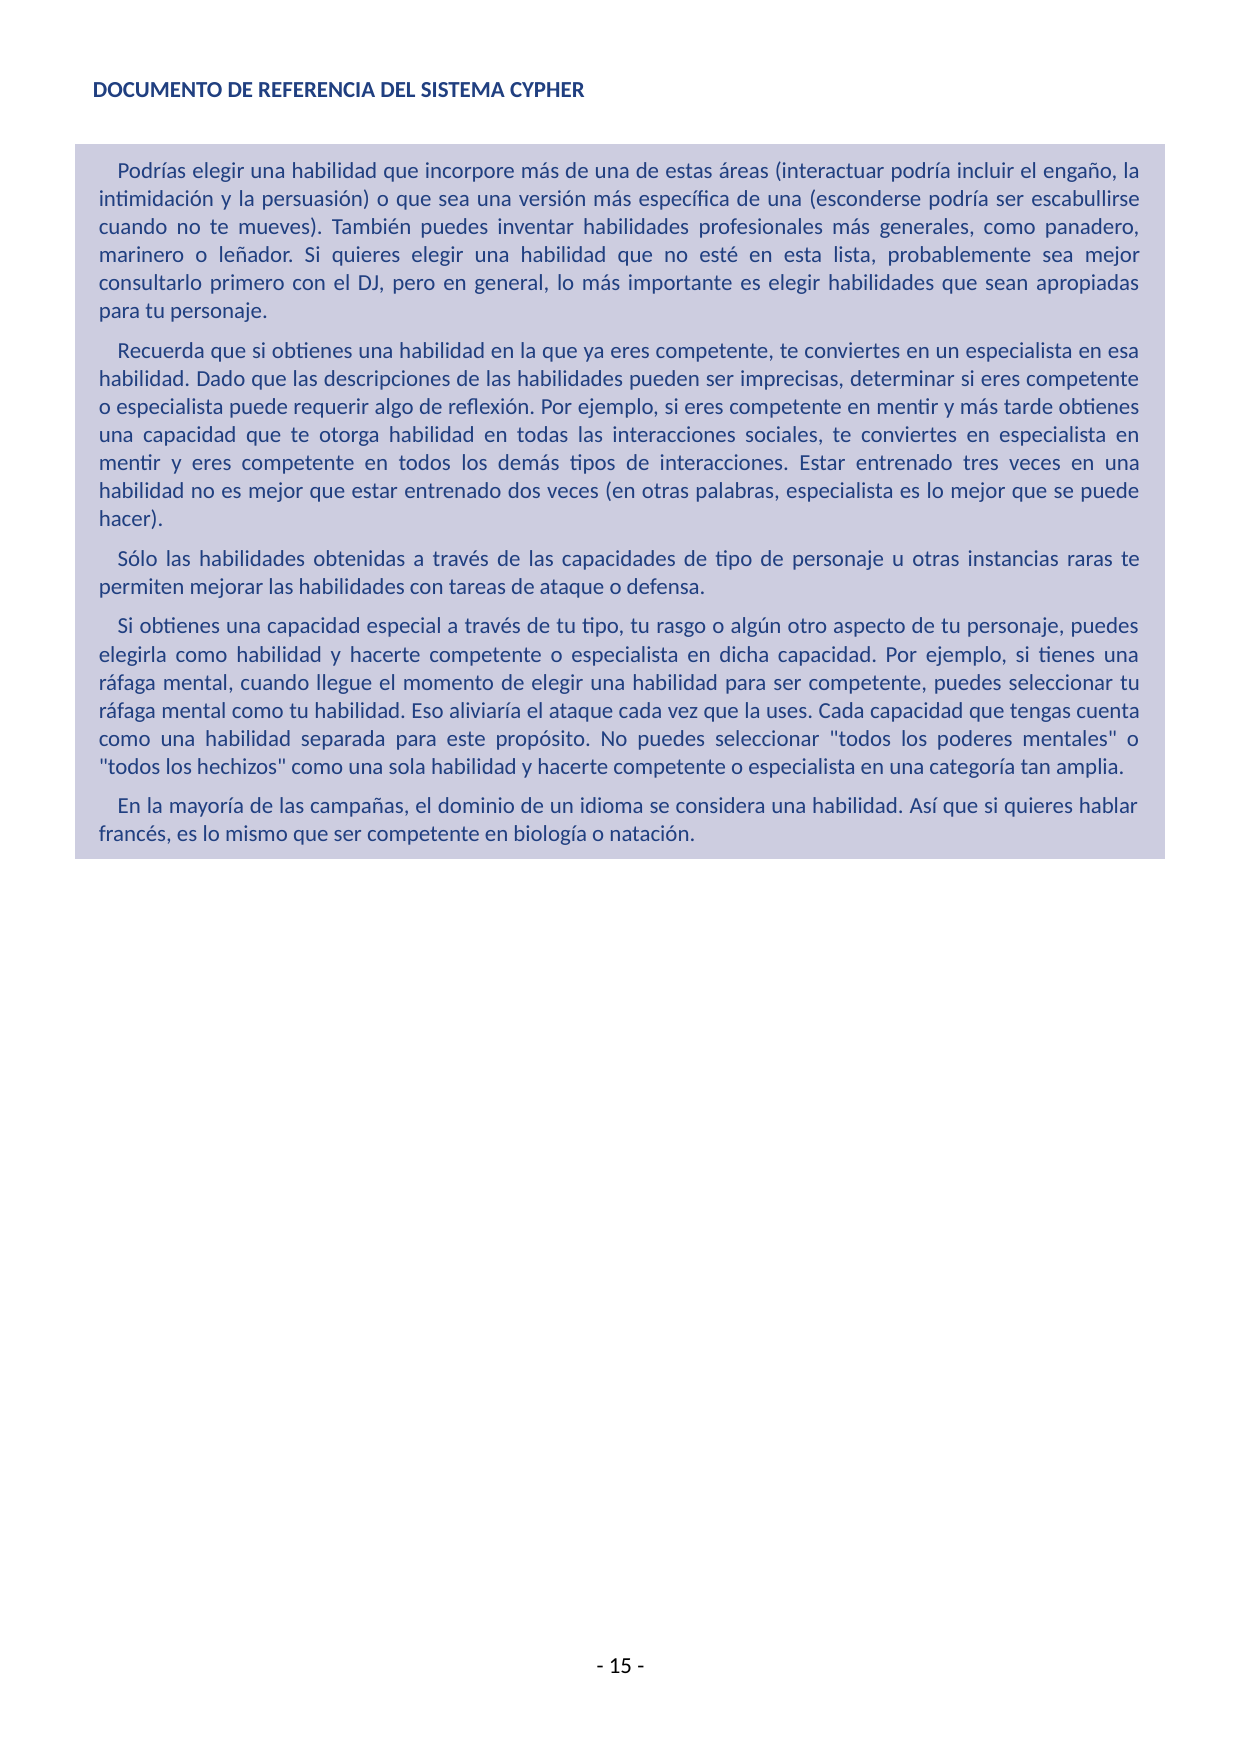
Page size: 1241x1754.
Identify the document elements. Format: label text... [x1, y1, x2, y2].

text Sólo las habilidades obtenidas a través de las capacidades de tipo de personaje u otras instancias raras te permiten mejorar las habilidades con tareas de ataque o defensa. [87, 532, 1153, 600]
text Podrías elegir una habilidad que incorpore más de una de estas áreas (interactuar podría incluir el engaño, la intimidación y la persuasión) o que sea una versión más específica de una (esconderse podría ser escabullirse cuando no te mueves). También puedes inventar habilidades profesionales más generales, como panadero, marinero o leñador. Si quieres elegir una habilidad que no esté en esta lista, probablemente sea mejor consultarlo primero con el DJ, pero en general, lo más importante es elegir habilidades que sean apropiadas para tu personaje. [87, 144, 1153, 324]
text En la mayoría de las campañas, el dominio de un idioma se considera una habilidad. Así que si quieres hablar francés, es lo mismo que ser competente en biología o natación. [87, 780, 1153, 859]
text Si obtienes una capacidad especial a través de tu tipo, tu rasgo o algún otro aspecto de tu personaje, puedes elegirla como habilidad y hacerte competente o especialista en dicha capacidad. Por ejemplo, si tienes una ráfaga mental, cuando llegue el momento de elegir una habilidad para ser competente, puedes seleccionar tu ráfaga mental como tu habilidad. Eso aliviaría el ataque cada vez que la uses. Cada capacidad que tengas cuenta como una habilidad separada para este propósito. No puedes seleccionar "todos los poderes mentales" o "todos los hechizos" como una sola habilidad y hacerte competente o especialista en una categoría tan amplia. [87, 600, 1153, 780]
text Recuerda que si obtienes una habilidad en la que ya eres competente, te conviertes en un especialista en esa habilidad. Dado que las descripciones de las habilidades pueden ser imprecisas, determinar si eres competente o especialista puede requerir algo de reflexión. Por ejemplo, si eres competente en mentir y más tarde obtienes una capacidad que te otorga habilidad en todas las interacciones sociales, te conviertes en especialista en mentir y eres competente en todos los demás tipos de interacciones. Estar entrenado tres veces en una habilidad no es mejor que estar entrenado dos veces (en otras palabras, especialista es lo mejor que se puede hacer). [87, 324, 1153, 532]
